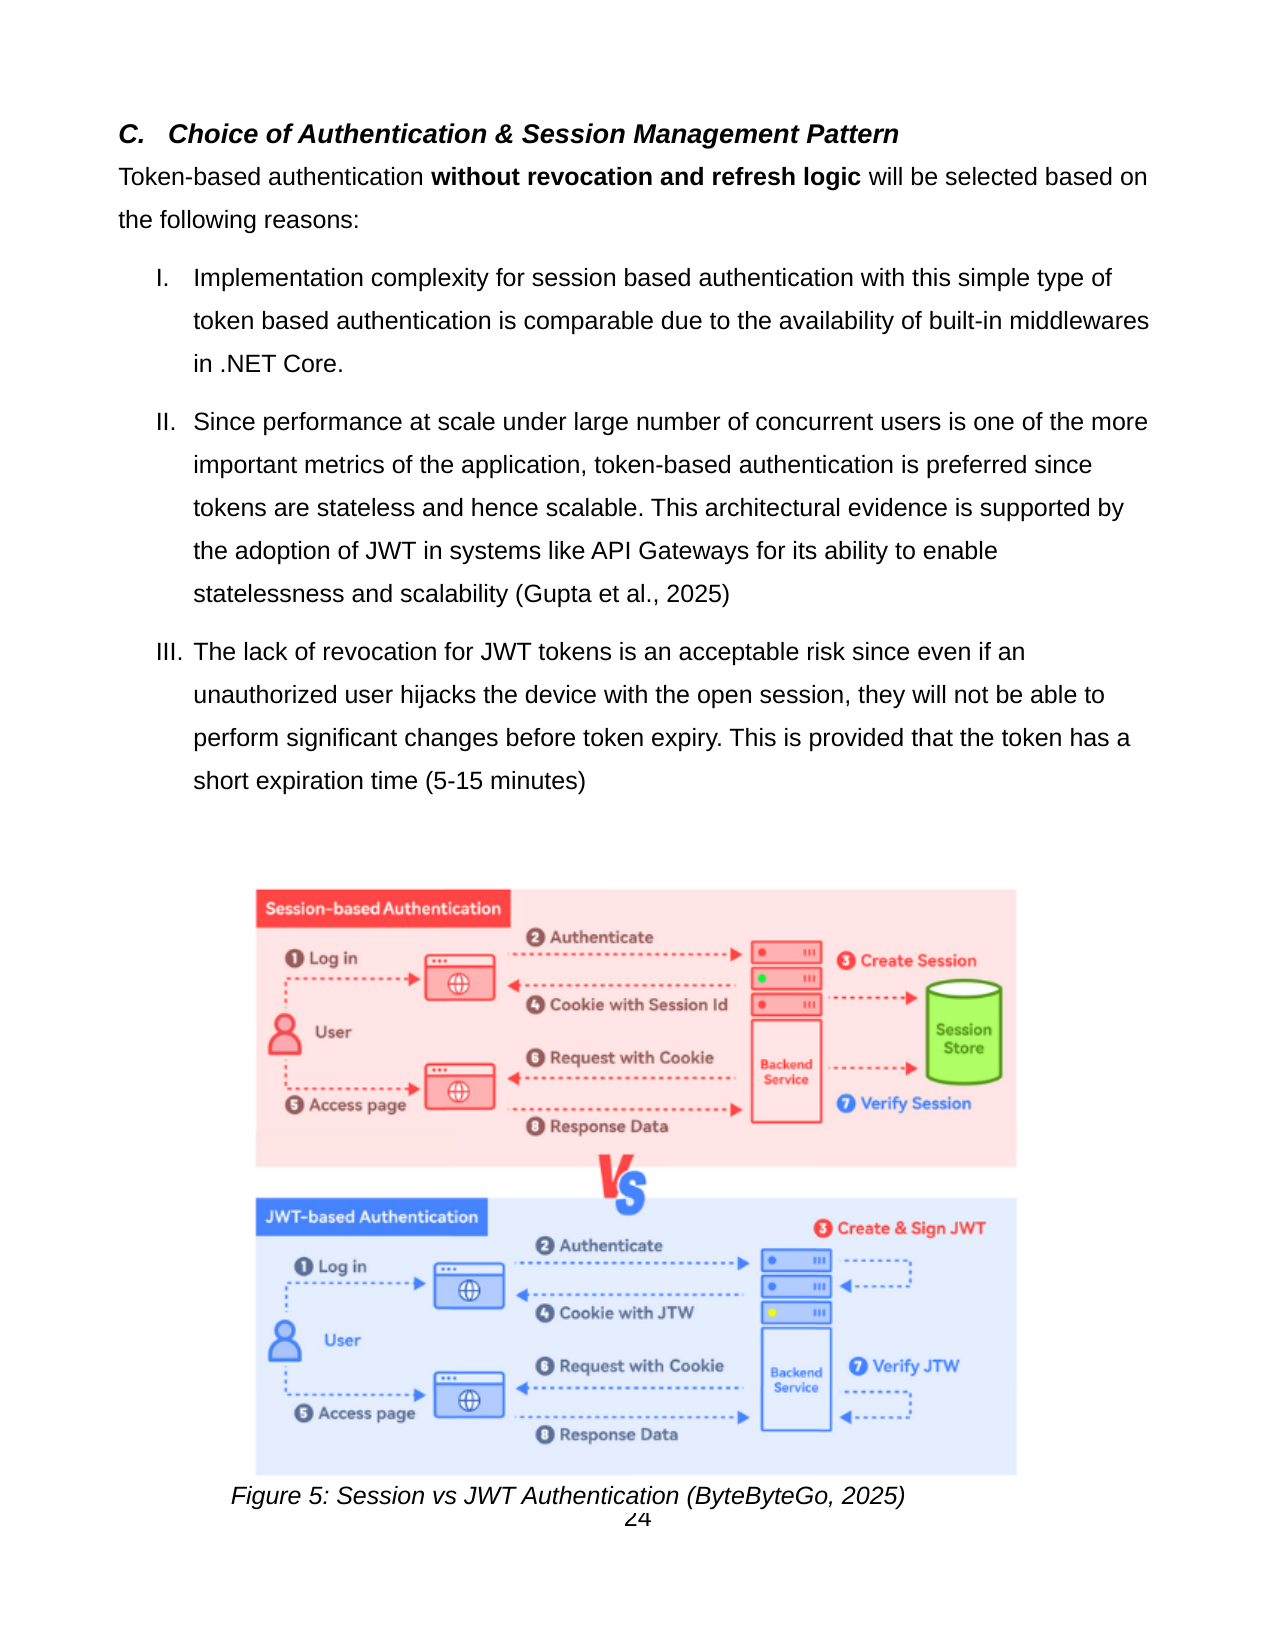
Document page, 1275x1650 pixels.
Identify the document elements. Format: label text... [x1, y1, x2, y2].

list Since performance at scale under large number of concurrent users is one of the more important metrics of the application, token-based authentication is preferred since tokens are stateless and hence scalable. This architectural evidence is supported by the adoption of JWT in systems like API Gateways for its ability to enable statelessness and scalability (Gupta et al., 2025) [156, 407, 1157, 608]
picture [251, 884, 1025, 1482]
text Figure 5: Session vs JWT Authentication (ByteByteGo, 2025) [231, 1482, 1044, 1510]
list The lack of revocation for JWT tokens is an acceptable risk since even if an unauthorized user hijacks the device with the open session, they will not be able to perform significant changes before token expiry. This is provided that the token has a short expiration time (5-15 minutes) [156, 637, 1157, 795]
list Implementation complexity for session based authentication with this simple type of token based authentication is comparable due to the availability of built-in middlewares in .NET Core. [156, 263, 1157, 378]
text Token-based authentication without revocation and refresh logic will be selected based on the following reasons: [118, 162, 1157, 234]
subtitle Choice of Authentication & Session Management Pattern [118, 118, 1157, 149]
